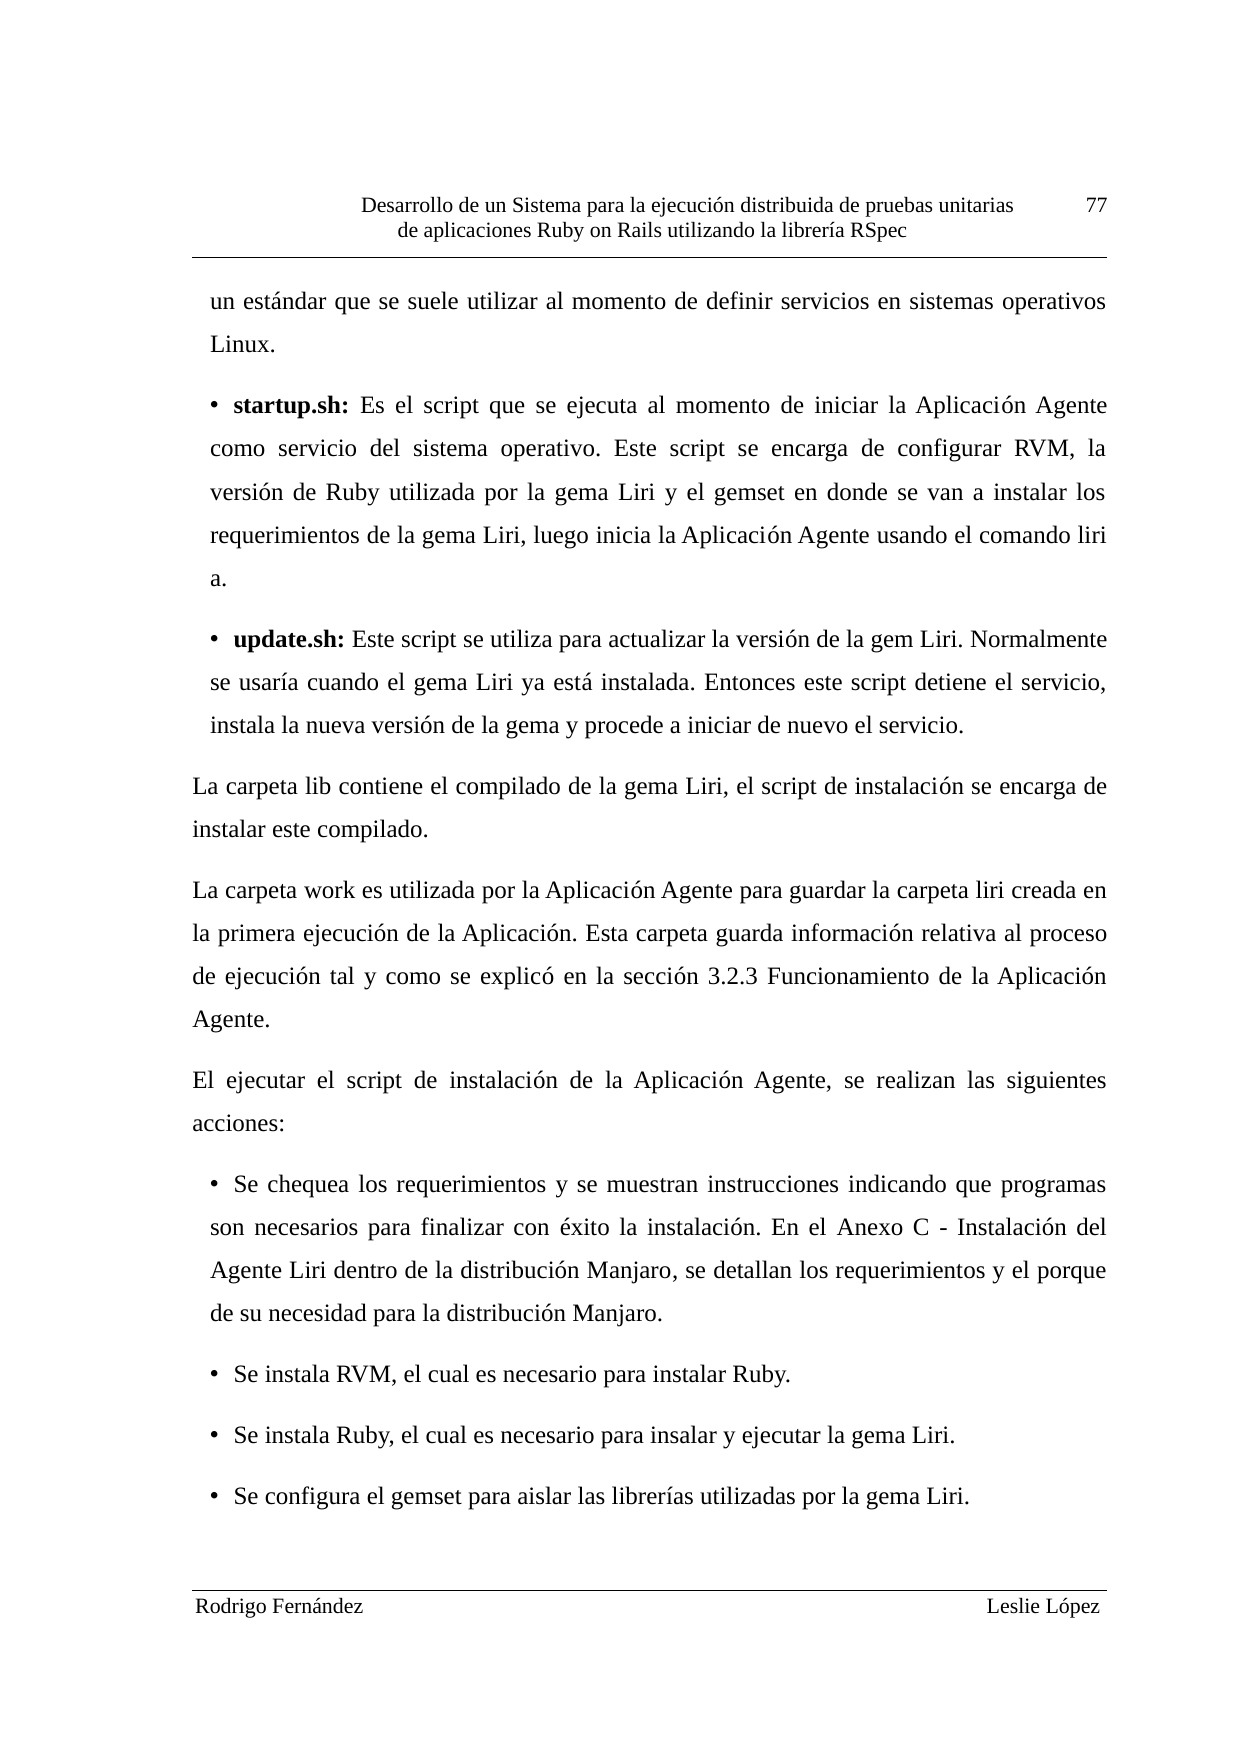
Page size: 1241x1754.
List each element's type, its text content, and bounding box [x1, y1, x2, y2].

text La carpeta lib contiene el compilado de la gema Liri, el script de instalación se encarga de instalar este compilado. [192, 771, 1107, 843]
text La carpeta work es utilizada por la Aplicación Agente para guardar la carpeta liri creada en la primera ejecución de la Aplicación. Esta carpeta guarda información relativa al proceso de ejecución tal y como se explicó en la sección 3.2.3Funcionamiento de la Aplicación Agente. [192, 875, 1107, 1033]
list Se instala RVM, el cual es necesario para instalar Ruby. [210, 1359, 1107, 1388]
list Se instala Ruby, el cual es necesario para insalar y ejecutar la gema Liri. [210, 1420, 1107, 1449]
list update.sh: Este script se utiliza para actualizar la versión de la gem Liri. Normalmente se usaría cuando el gema Liri ya está instalada. Entonces este script detiene el servicio, instala la nueva versión de la gema y procede a iniciar de nuevo el servicio. [210, 624, 1107, 739]
list Se chequea los requerimientos y se muestran instrucciones indicando que programas son necesarios para finalizar con éxito la instalación. En el Anexo C - Instalación del Agente Liri dentro de la distribución Manjaro, se detallan los requerimientos y el porque de su necesidad para la distribución Manjaro. [210, 1169, 1107, 1327]
list startup.sh: Es el script que se ejecuta al momento de iniciar la Aplicación Agente como servicio del sistema operativo. Este script se encarga de configurar RVM, la versión de Ruby utilizada por la gema Liri y el gemset en donde se van a instalar los requerimientos de la gema Liri, luego inicia la Aplicación Agente usando el comando liri a. [210, 390, 1107, 592]
list Se configura el gemset para aislar las librerías utilizadas por la gema Liri. [210, 1481, 1107, 1509]
text El ejecutar el script de instalación de la Aplicación Agente, se realizan las siguientes acciones: [192, 1065, 1107, 1137]
list un estándar que se suele utilizar al momento de definir servicios en sistemas operativos Linux. [210, 286, 1107, 358]
